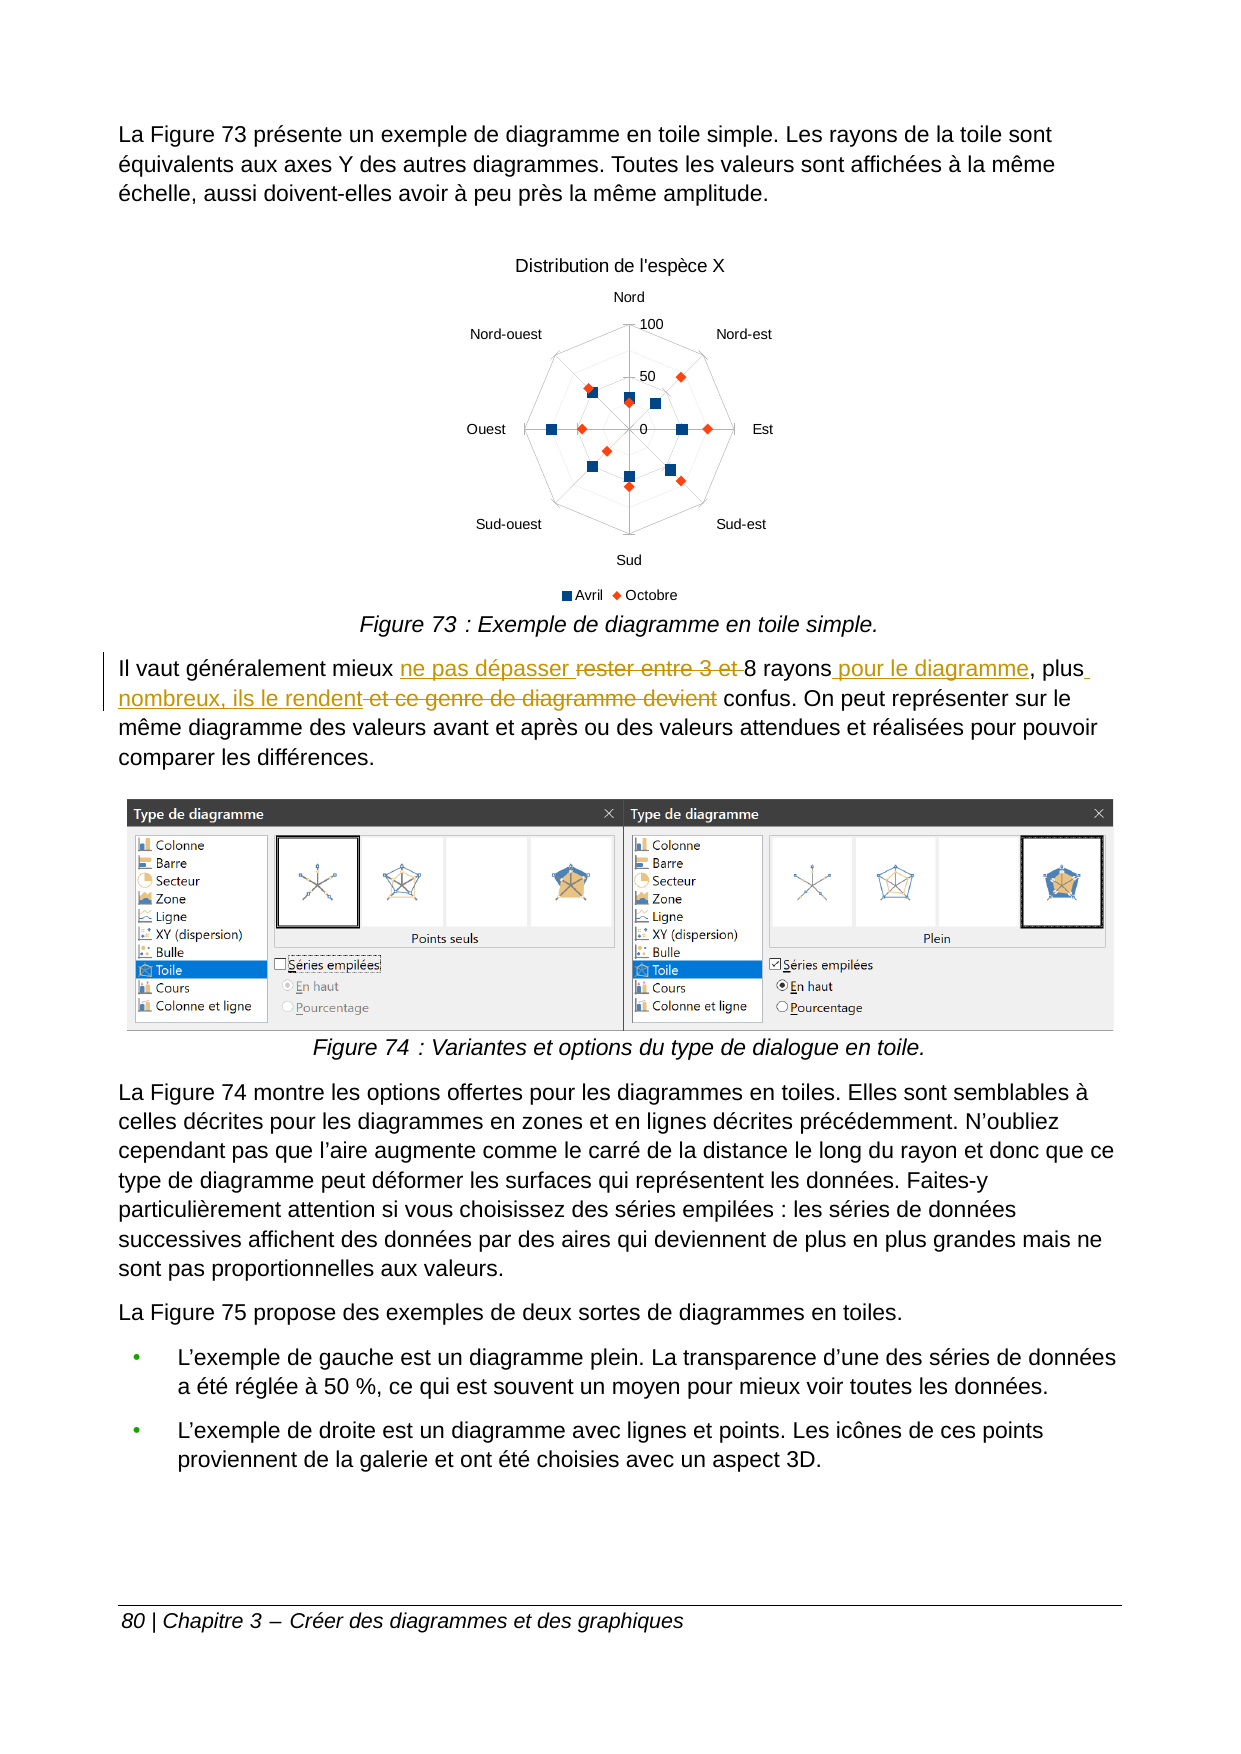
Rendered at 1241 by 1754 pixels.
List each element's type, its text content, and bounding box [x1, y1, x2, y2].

picture [127, 799, 1114, 1031]
text La Figure 74 montre les options offertes pour les diagrammes en toiles. Elles sont semblables à celles décrites pour les diagrammes en zones et en lignes décrites précédemment. N’oubliez cependant pas que l’aire augmente comme le carré de la distance le long du rayon et donc que ce type de diagramme peut déformer les surfaces qui représentent les données. Faites-y particulièrement attention si vous choisissez des séries empilées : les séries de données successives affichent des données par des aires qui deviennent de plus en plus grandes mais ne sont pas proportionnelles aux valeurs. [118, 1075, 1122, 1282]
list L’exemple de droite est un diagramme avec lignes et points. Les icônes de ces points proviennent de la galerie et ont été choisies avec un aspect 3D. [133, 1414, 1122, 1473]
text La Figure 75 propose des exemples de deux sortes de diagrammes en toiles. [118, 1296, 1122, 1326]
text La Figure 73 présente un exemple de diagramme en toile simple. Les rayons de la toile sont équivalents aux axes Y des autres diagrammes. Toutes les valeurs sont affichées à la même échelle, aussi doivent-elles avoir à peu près la même amplitude. [118, 118, 1122, 207]
text Figure 74 : Variantes et options du type de dialogue en toile. [118, 1031, 1122, 1061]
text Figure 73 : Exemple de diagramme en toile simple. [118, 608, 1122, 637]
text Il vaut généralement mieux ne pas dépasser 8 rayons pour le diagramme, plus nombreux, ils le rendent confus. On peut représenter sur le même diagramme des valeurs avant et après ou des valeurs attendues et réalisées pour pouvoir comparer les différences. [118, 652, 1122, 770]
list L’exemple de gauche est un diagramme plein. La transparence d’une des séries de données a été réglée à 50 %, ce qui est souvent un moyen pour mieux voir toutes les données. [133, 1340, 1122, 1399]
